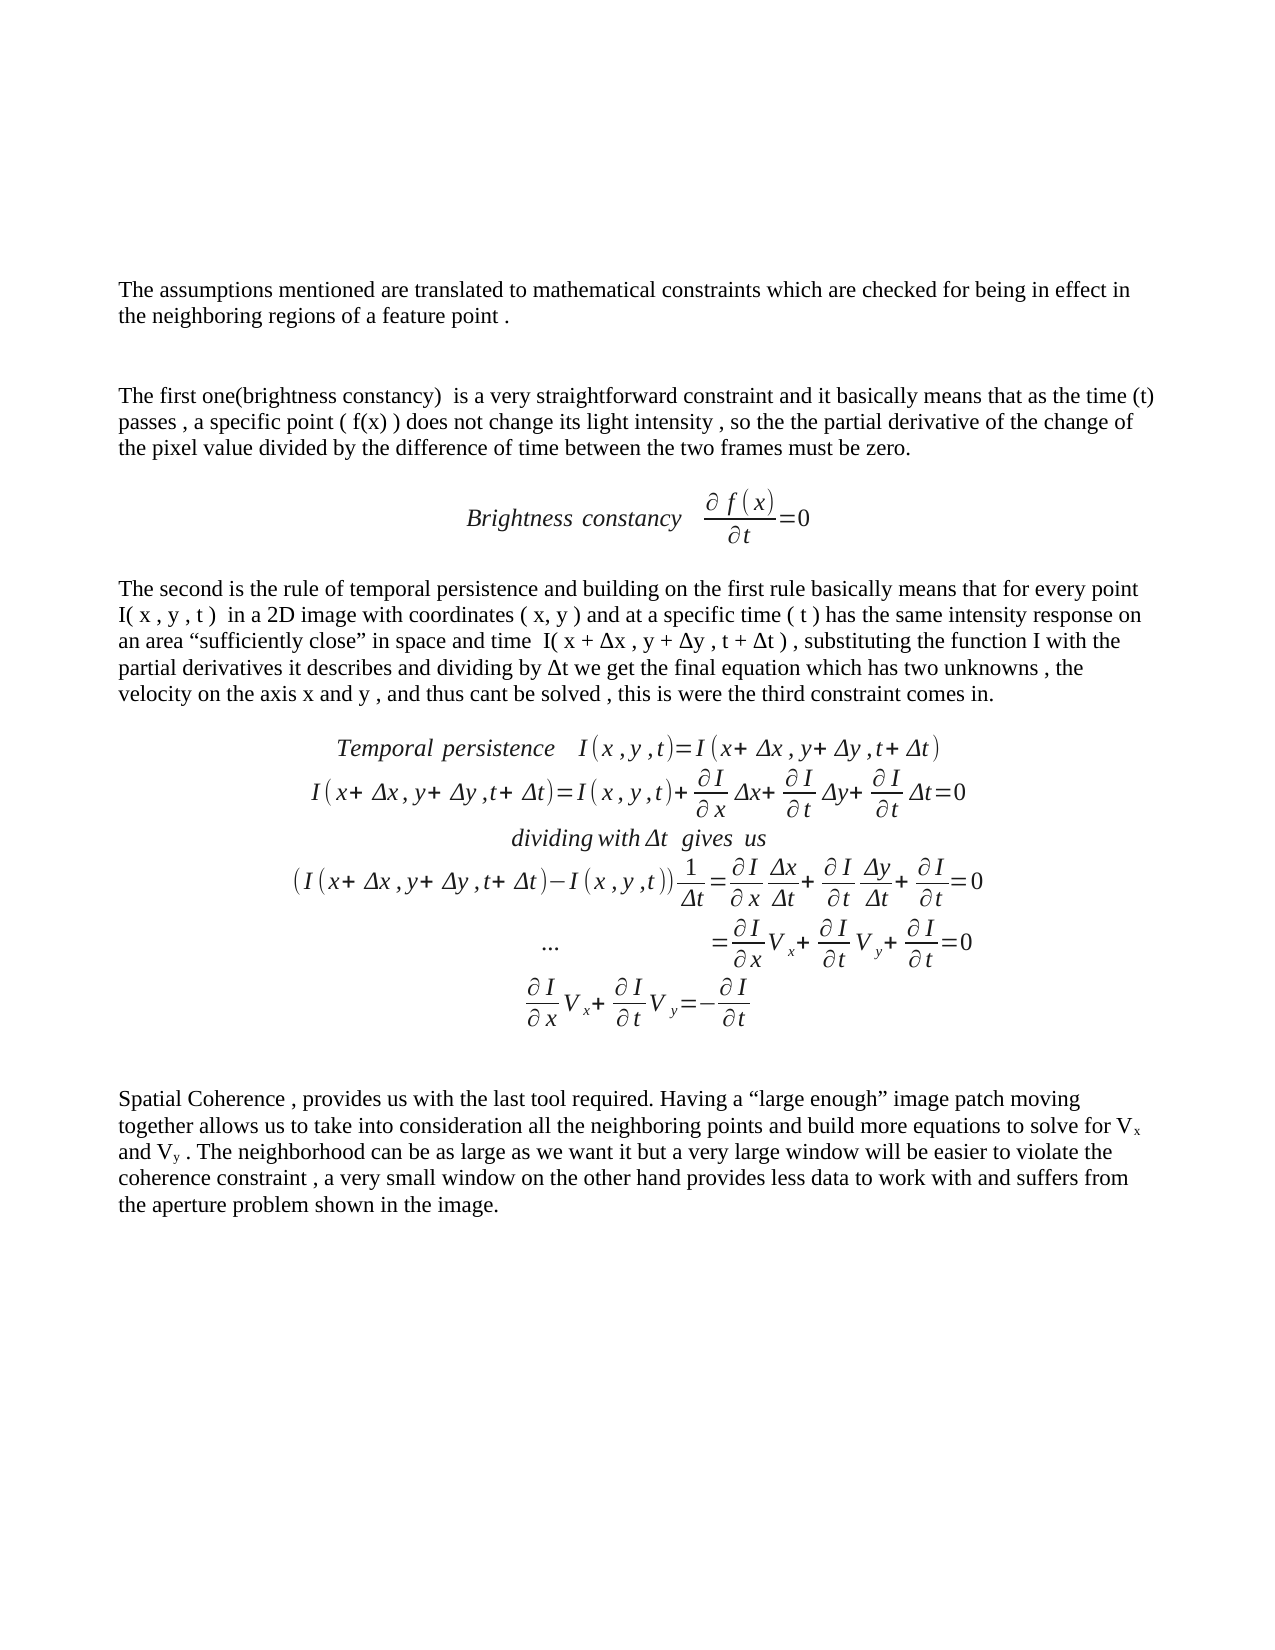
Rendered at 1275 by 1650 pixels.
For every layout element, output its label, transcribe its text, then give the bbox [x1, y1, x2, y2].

text Spatial Coherence , provides us with the last tool required. Having a “large enough” image patch moving together allows us to take into consideration all the neighboring points and build more equations to solve for Vx and Vy . The neighborhood can be as large as we want it but a very large window will be easier to violate the coherence constraint , a very small window on the other hand provides less data to work with and suffers from the aperture problem shown in the image. [118, 1085, 1157, 1217]
text The second is the rule of temporal persistence and building on the first rule basically means that for every point I( x , y , t ) in a 2D image with coordinates ( x, y ) and at a specific time ( t ) has the same intensity response on an area “sufficiently close” in space and time I( x + Δx , y + Δy , t + Δt ) , substituting the function I with the partial derivatives it describes and dividing by Δt we get the final equation which has two unknowns , the velocity on the axis x and y , and thus cant be solved , this is were the third constraint comes in. [118, 575, 1157, 706]
text The first one(brightness constancy) is a very straightforward constraint and it basically means that as the time (t) passes , a specific point ( f(x) ) does not change its light intensity , so the the partial derivative of the change of the pixel value divided by the difference of time between the two frames must be zero. [118, 382, 1157, 461]
text The assumptions mentioned are translated to mathematical constraints which are checked for being in effect in the neighboring regions of a feature point . [118, 276, 1157, 329]
